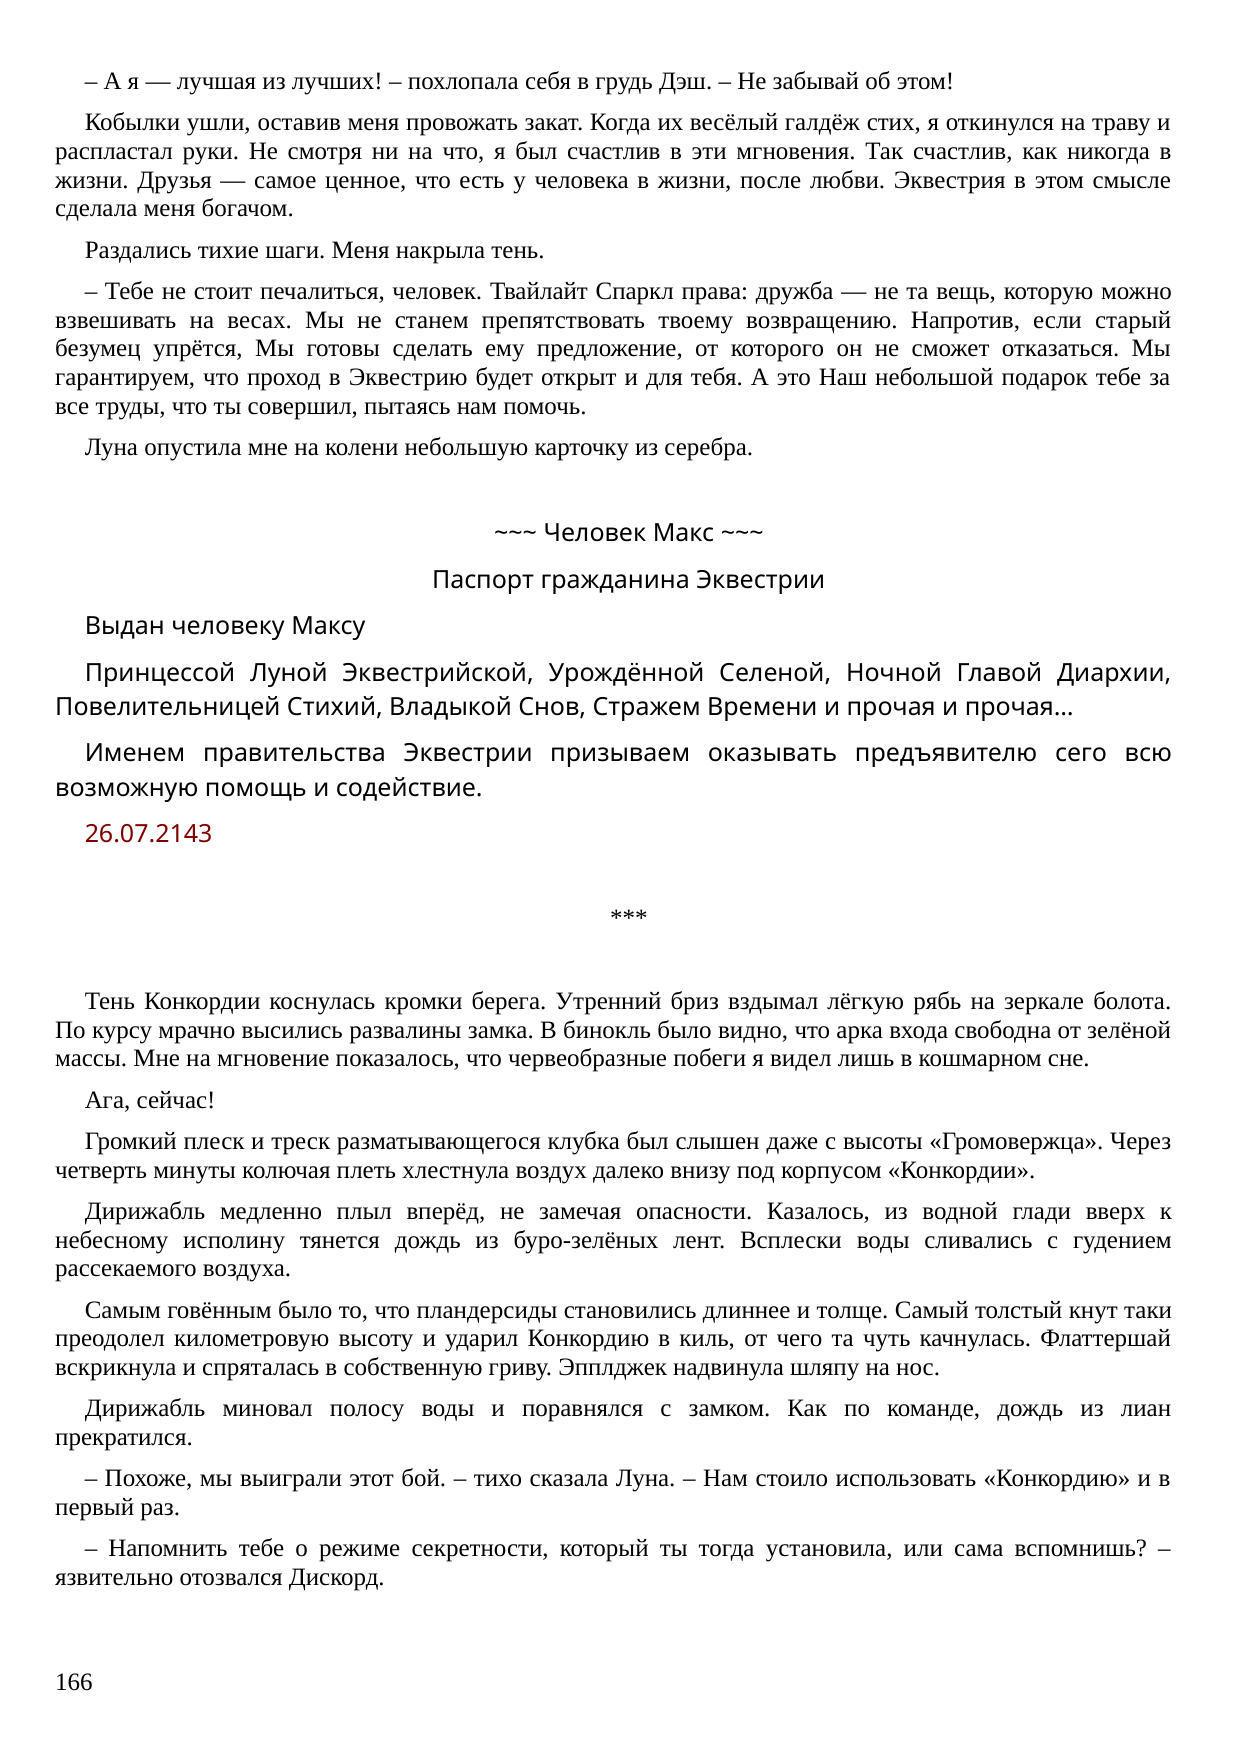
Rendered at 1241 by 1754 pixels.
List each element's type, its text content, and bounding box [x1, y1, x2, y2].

text – Похоже, мы выиграли этот бой. – тихо сказала Луна. – Нам стоило использовать «Конкордию» и в первый раз. [55, 1463, 1173, 1521]
text Тень Конкордии коснулась кромки берега. Утренний бриз вздымал лёгкую рябь на зеркале болота. По курсу мрачно высились развалины замка. В бинокль было видно, что арка входа свободна от зелёной массы. Мне на мгновение показалось, что червеобразные побеги я видел лишь в кошмарном сне. [55, 986, 1173, 1072]
text – Напомнить тебе о режиме секретности, который ты тогда установила, или сама вспомнишь? – язвительно отозвался Дискорд. [55, 1533, 1173, 1591]
text *** [55, 903, 1173, 932]
text Самым говённым было то, что пландерсиды становились длиннее и толще. Самый толстый кнут таки преодолел километровую высоту и ударил Конкордию в киль, от чего та чуть качнулась. Флаттершай вскрикнула и спряталась в собственную гриву. Эпплджек надвинула шляпу на нос. [55, 1295, 1173, 1381]
text Паспорт гражданина Эквестрии [55, 561, 1173, 595]
text Дирижабль миновал полосу воды и поравнялся с замком. Как по команде, дождь из лиан прекратился. [55, 1393, 1173, 1451]
text – А я — лучшая из лучших! – похлопала себя в грудь Дэш. – Не забывай об этом! [55, 66, 1173, 95]
text 26.07.2143 [55, 816, 1173, 850]
text Дирижабль медленно плыл вперёд, не замечая опасности. Казалось, из водной глади вверх к небесному исполину тянется дождь из буро-зелёных лент. Всплески воды сливались с гудением рассекаемого воздуха. [55, 1196, 1173, 1282]
text Именем правительства Эквестрии призываем оказывать предъявителю сего всю возможную помощь и содействие. [55, 735, 1173, 803]
text – Тебе не стоит печалиться, человек. Твайлайт Спаркл права: дружба — не та вещь, которую можно взвешивать на весах. Мы не станем препятствовать твоему возвращению. Напротив, если старый безумец упрётся, Мы готовы сделать ему предложение, от которого он не сможет отказаться. Мы гарантируем, что проход в Эквестрию будет открыт и для тебя. А это Наш небольшой подарок тебе за все труды, что ты совершил, пытаясь нам помочь. [55, 276, 1173, 420]
text Громкий плеск и треск разматывающегося клубка был слышен даже с высоты «Громовержца». Через четверть минуты колючая плеть хлестнула воздух далеко внизу под корпусом «Конкордии». [55, 1126, 1173, 1183]
text Ага, сейчас! [55, 1085, 1173, 1113]
text Кобылки ушли, оставив меня провожать закат. Когда их весёлый галдёж стих, я откинулся на траву и распластал руки. Не смотря ни на что, я был счастлив в эти мгновения. Так счастлив, как никогда в жизни. Друзья — самое ценное, что есть у человека в жизни, после любви. Эквестрия в этом смысле сделала меня богачом. [55, 107, 1173, 222]
text Принцессой Луной Эквестрийской, Урождённой Селеной, Ночной Главой Диархии, Повелительницей Стихий, Владыкой Снов, Стражем Времени и прочая и прочая… [55, 654, 1173, 723]
text Раздались тихие шаги. Меня накрыла тень. [55, 235, 1173, 263]
text Выдан человеку Максу [55, 608, 1173, 642]
text Луна опустила мне на колени небольшую карточку из серебра. [55, 432, 1173, 461]
text ~~~ Человек Макс ~~~ [55, 515, 1173, 549]
